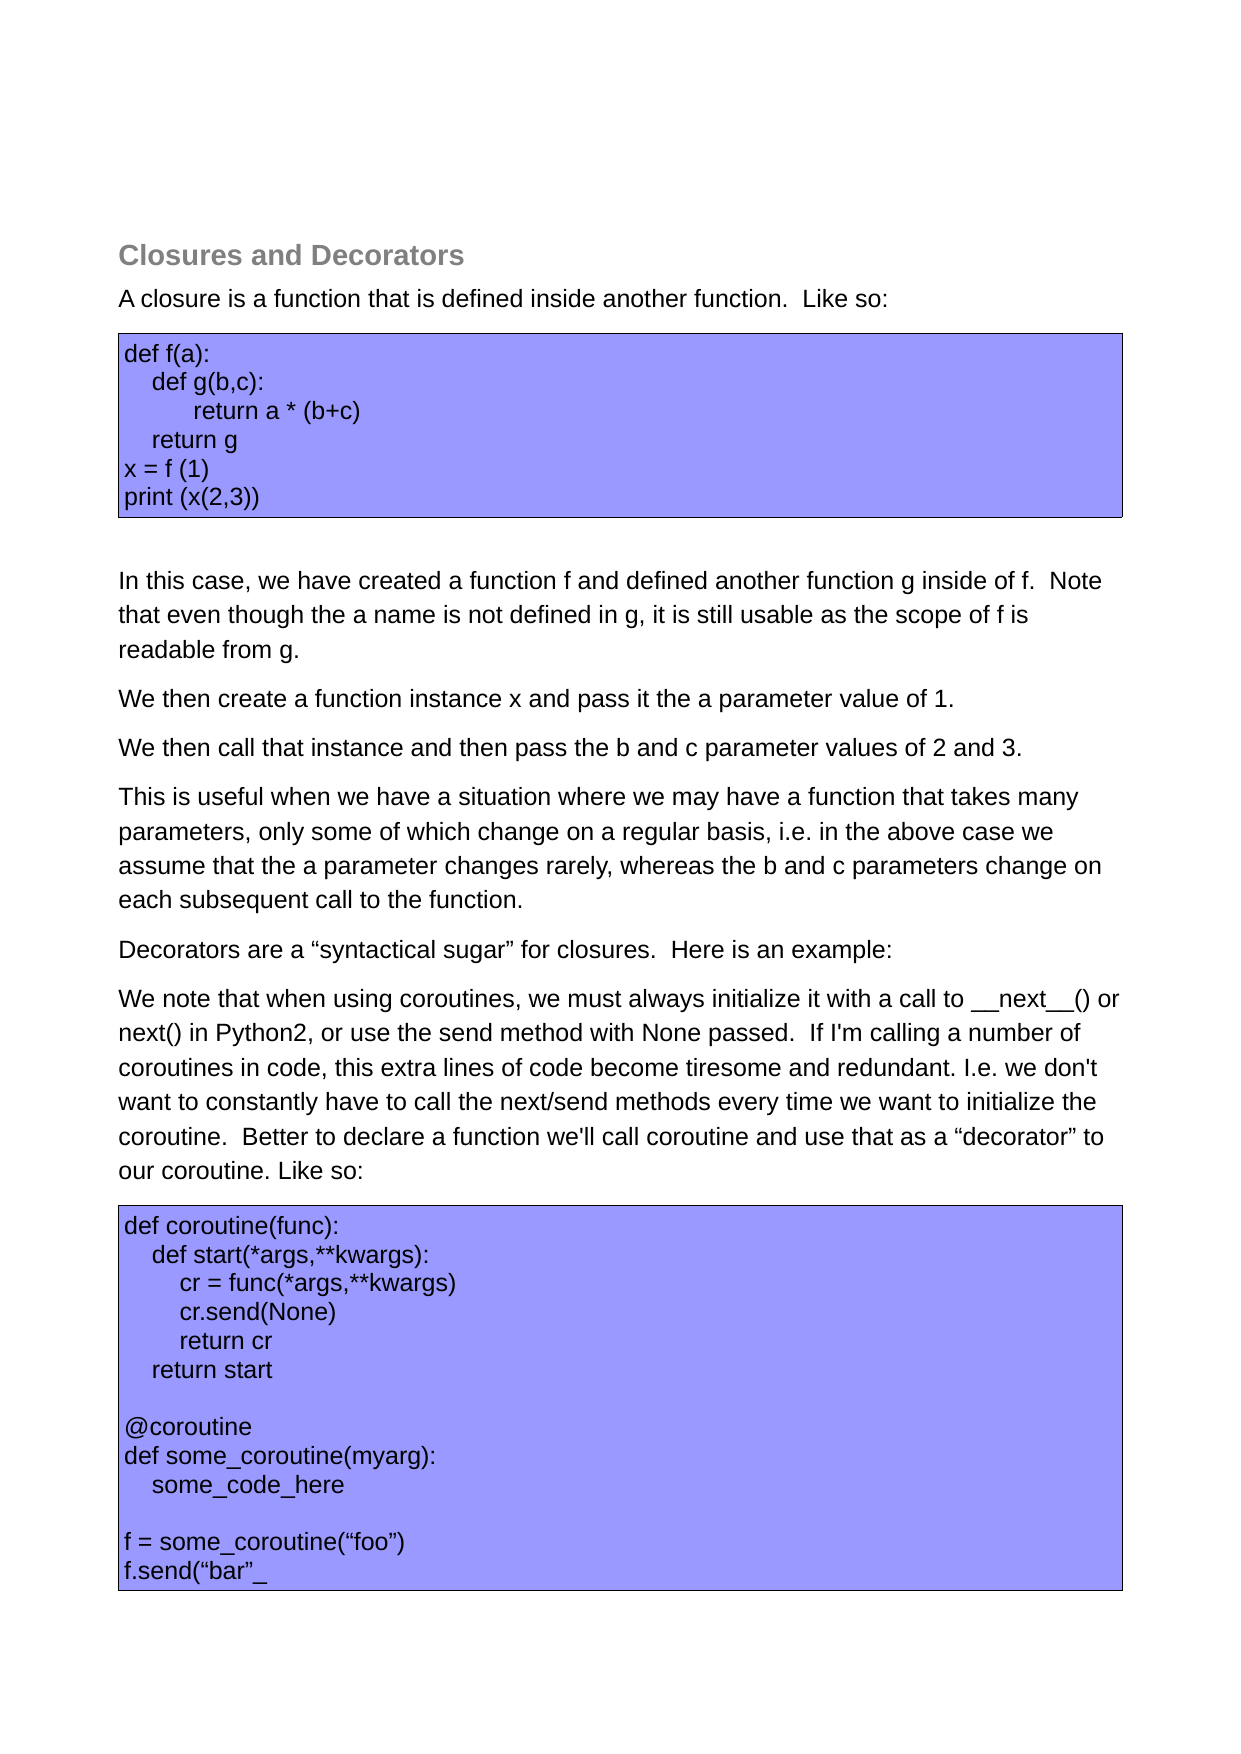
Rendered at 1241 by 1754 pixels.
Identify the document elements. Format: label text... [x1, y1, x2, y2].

text In this case, we have created a function f and defined another function g inside of f. Note that even though the a name is not defined in g, it is still usable as the scope of f is readable from g. [118, 566, 1122, 664]
text We then call that instance and then pass the b and c parameter values of 2 and 3. [118, 733, 1122, 762]
text Decorators are a “syntactical sugar” for closures. Here is an example: [118, 934, 1122, 963]
text We then create a function instance x and pass it the a parameter value of 1. [118, 684, 1122, 713]
subtitle Closures and Decorators [118, 238, 1122, 271]
text We note that when using coroutines, we must always initialize it with a call to __next__() or next() in Python2, or use the send method with None passed. If I'm calling a number of coroutines in code, this extra lines of code become tiresome and redundant. I.e. we don't want to constantly have to call the next/send methods every time we want to initialize the coroutine. Better to declare a function we'll call coroutine and use that as a “decorator” to our coroutine. Like so: [118, 984, 1122, 1185]
text This is useful when we have a situation where we may have a function that takes many parameters, only some of which change on a regular basis, i.e. in the above case we assume that the a parameter changes rarely, whereas the b and c parameters change on each subsequent call to the function. [118, 782, 1122, 914]
table_header def coroutine(func): def start(*args,**kwargs): cr = func(*args,**kwargs) cr.send(None) return cr return start @coroutine def some_coroutine(myarg): some_code_here f = some_coroutine(“foo”) f.send(“bar”_ [119, 1206, 1122, 1590]
text A closure is a function that is defined inside another function. Like so: [118, 284, 1122, 312]
table_header def f(a): def g(b,c): return a * (b+c) return g x = f (1) print (x(2,3)) [119, 334, 1122, 517]
